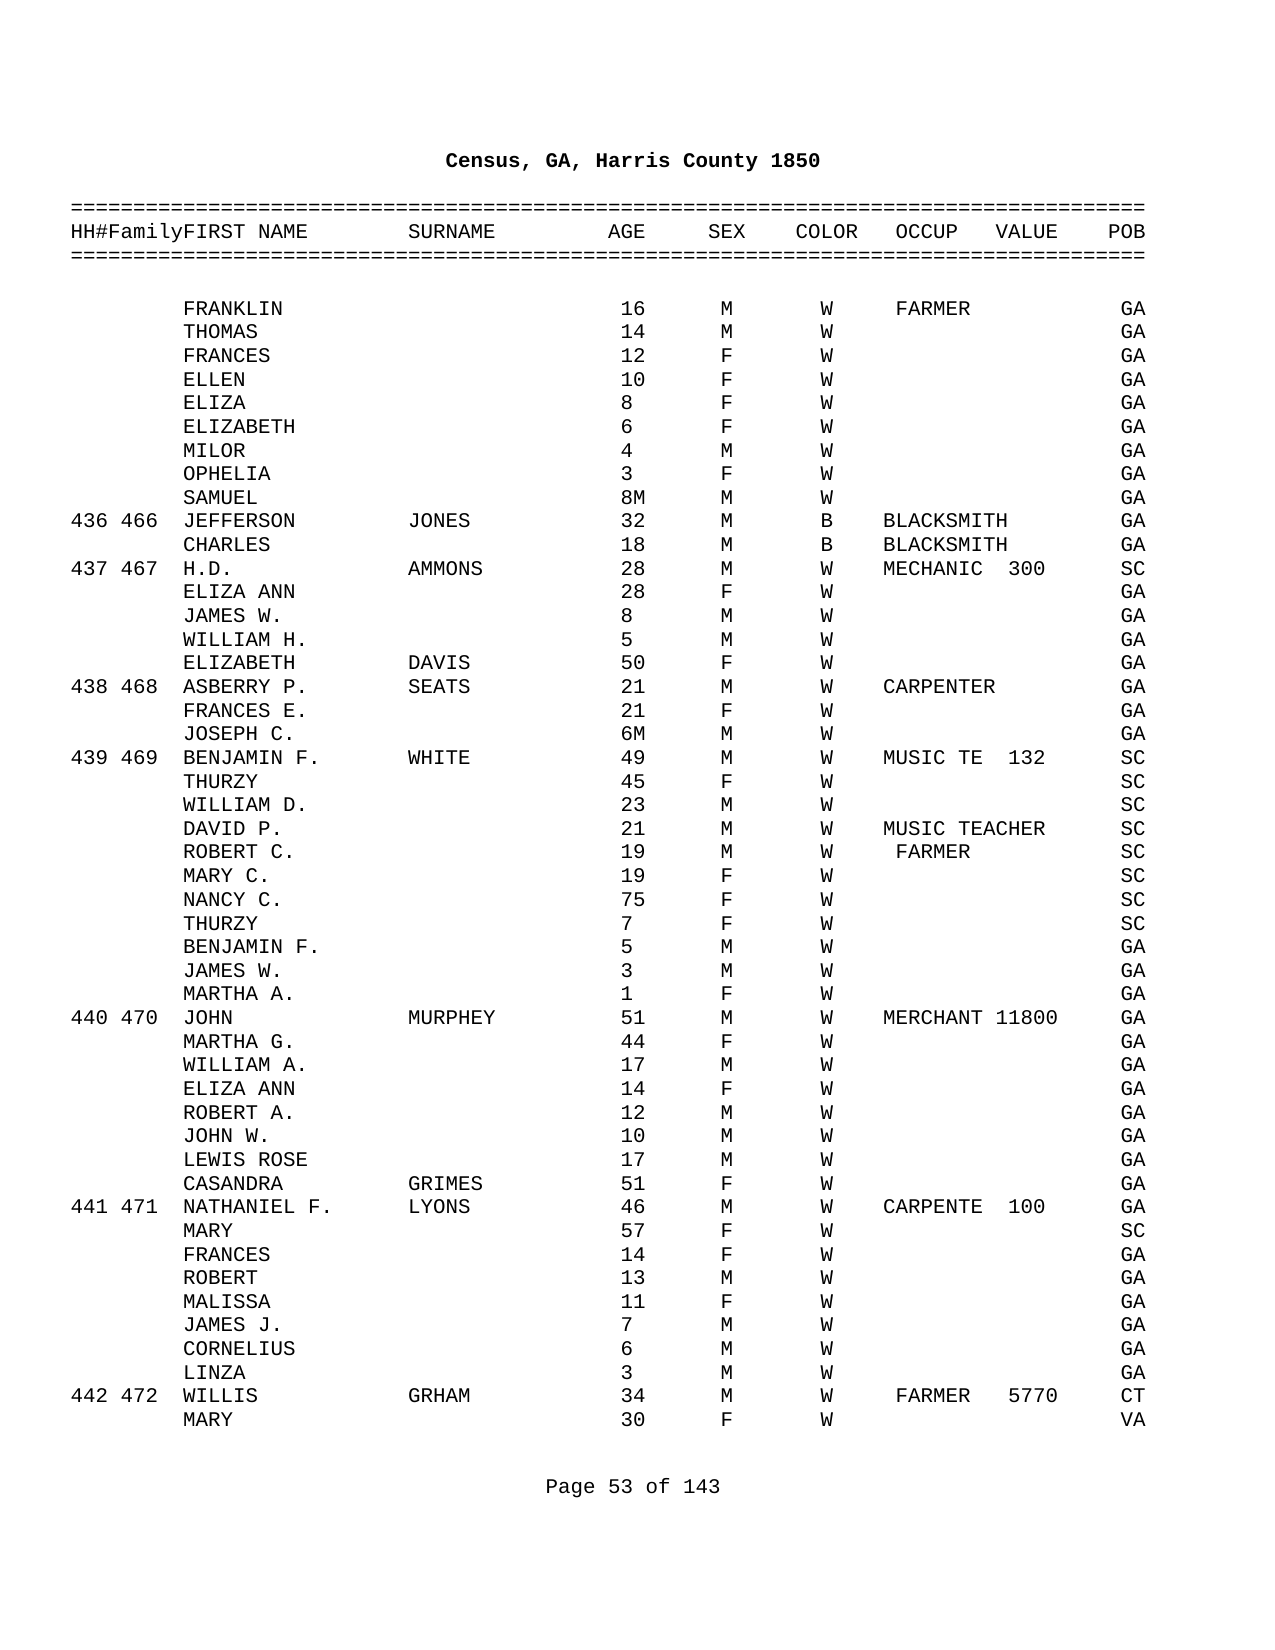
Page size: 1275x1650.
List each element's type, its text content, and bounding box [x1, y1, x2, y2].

text Robert 13 M W GA [70, 1267, 1195, 1291]
text Mary 57 F W SC [70, 1220, 1195, 1243]
text Thurzy 45 F W SC [70, 771, 1195, 794]
text Eliza Ann 28 F W GA [70, 581, 1195, 605]
text David P. 21 M W music teacher SC [70, 818, 1195, 842]
text Frances 14 F W GA [70, 1243, 1195, 1267]
text James W. 3 M W GA [70, 960, 1195, 983]
text Ophelia 3 F W GA [70, 463, 1195, 487]
text 442 472 Willis GRHAM 34 M W farmer 5770 CT [70, 1385, 1195, 1409]
text 439 469 Benjamin F. WHITE 49 M W music te 132 SC [70, 747, 1195, 771]
text Cornelius 6 M W GA [70, 1338, 1195, 1362]
text William D. 23 M W SC [70, 794, 1195, 818]
text Thomas 14 M W GA [70, 321, 1195, 345]
text Lewis Rose 17 M W GA [70, 1149, 1195, 1173]
text Robert C. 19 M W farmer SC [70, 842, 1195, 865]
text John W. 10 M W GA [70, 1125, 1195, 1149]
text Eliza 8 F W GA [70, 392, 1195, 416]
text Franklin 16 M W farmer GA [70, 298, 1195, 321]
text 438 468 Asberry P. SEATS 21 M W carpenter GA [70, 676, 1195, 700]
text 440 470 John MURPHEY 51 M W merchant 11800 GA [70, 1007, 1195, 1031]
text Martha A. 1 F W GA [70, 983, 1195, 1007]
text Samuel 8m M W GA [70, 487, 1195, 511]
text Frances E. 21 F W GA [70, 700, 1195, 723]
text Elizabeth DAVIS 50 F W GA [70, 652, 1195, 676]
text William H. 5 M W GA [70, 629, 1195, 652]
text 437 467 H.D. AMMONS 28 M W mechanic 300 SC [70, 558, 1195, 581]
text William A. 17 M W GA [70, 1054, 1195, 1078]
text Frances 12 F W GA [70, 345, 1195, 369]
text Ellen 10 F W GA [70, 369, 1195, 392]
text Linza 3 M W GA [70, 1362, 1195, 1385]
text Martha G. 44 F W GA [70, 1031, 1195, 1054]
text Thurzy 7 F W SC [70, 912, 1195, 936]
text Milor 4 M W GA [70, 439, 1195, 463]
text James W. 8 M W GA [70, 605, 1195, 629]
text Casandra GRIMES 51 F W GA [70, 1173, 1195, 1196]
text 436 466 Jefferson JONES 32 M B blacksmith GA [70, 511, 1195, 534]
text James J. 7 M W GA [70, 1314, 1195, 1338]
text Elizabeth 6 F W GA [70, 416, 1195, 439]
text Nancy C. 75 F W SC [70, 889, 1195, 912]
text Charles 18 M B blacksmith GA [70, 534, 1195, 558]
text Mary C. 19 F W SC [70, 865, 1195, 889]
text Joseph C. 6m M W GA [70, 723, 1195, 747]
text Mary 30 F W VA [70, 1409, 1195, 1433]
text Eliza Ann 14 F W GA [70, 1078, 1195, 1102]
text Malissa 11 F W GA [70, 1291, 1195, 1314]
text Benjamin F. 5 M W GA [70, 936, 1195, 960]
text 441 471 Nathaniel F. LYONS 46 M W carpente 100 GA [70, 1196, 1195, 1220]
text Robert A. 12 M W GA [70, 1102, 1195, 1125]
